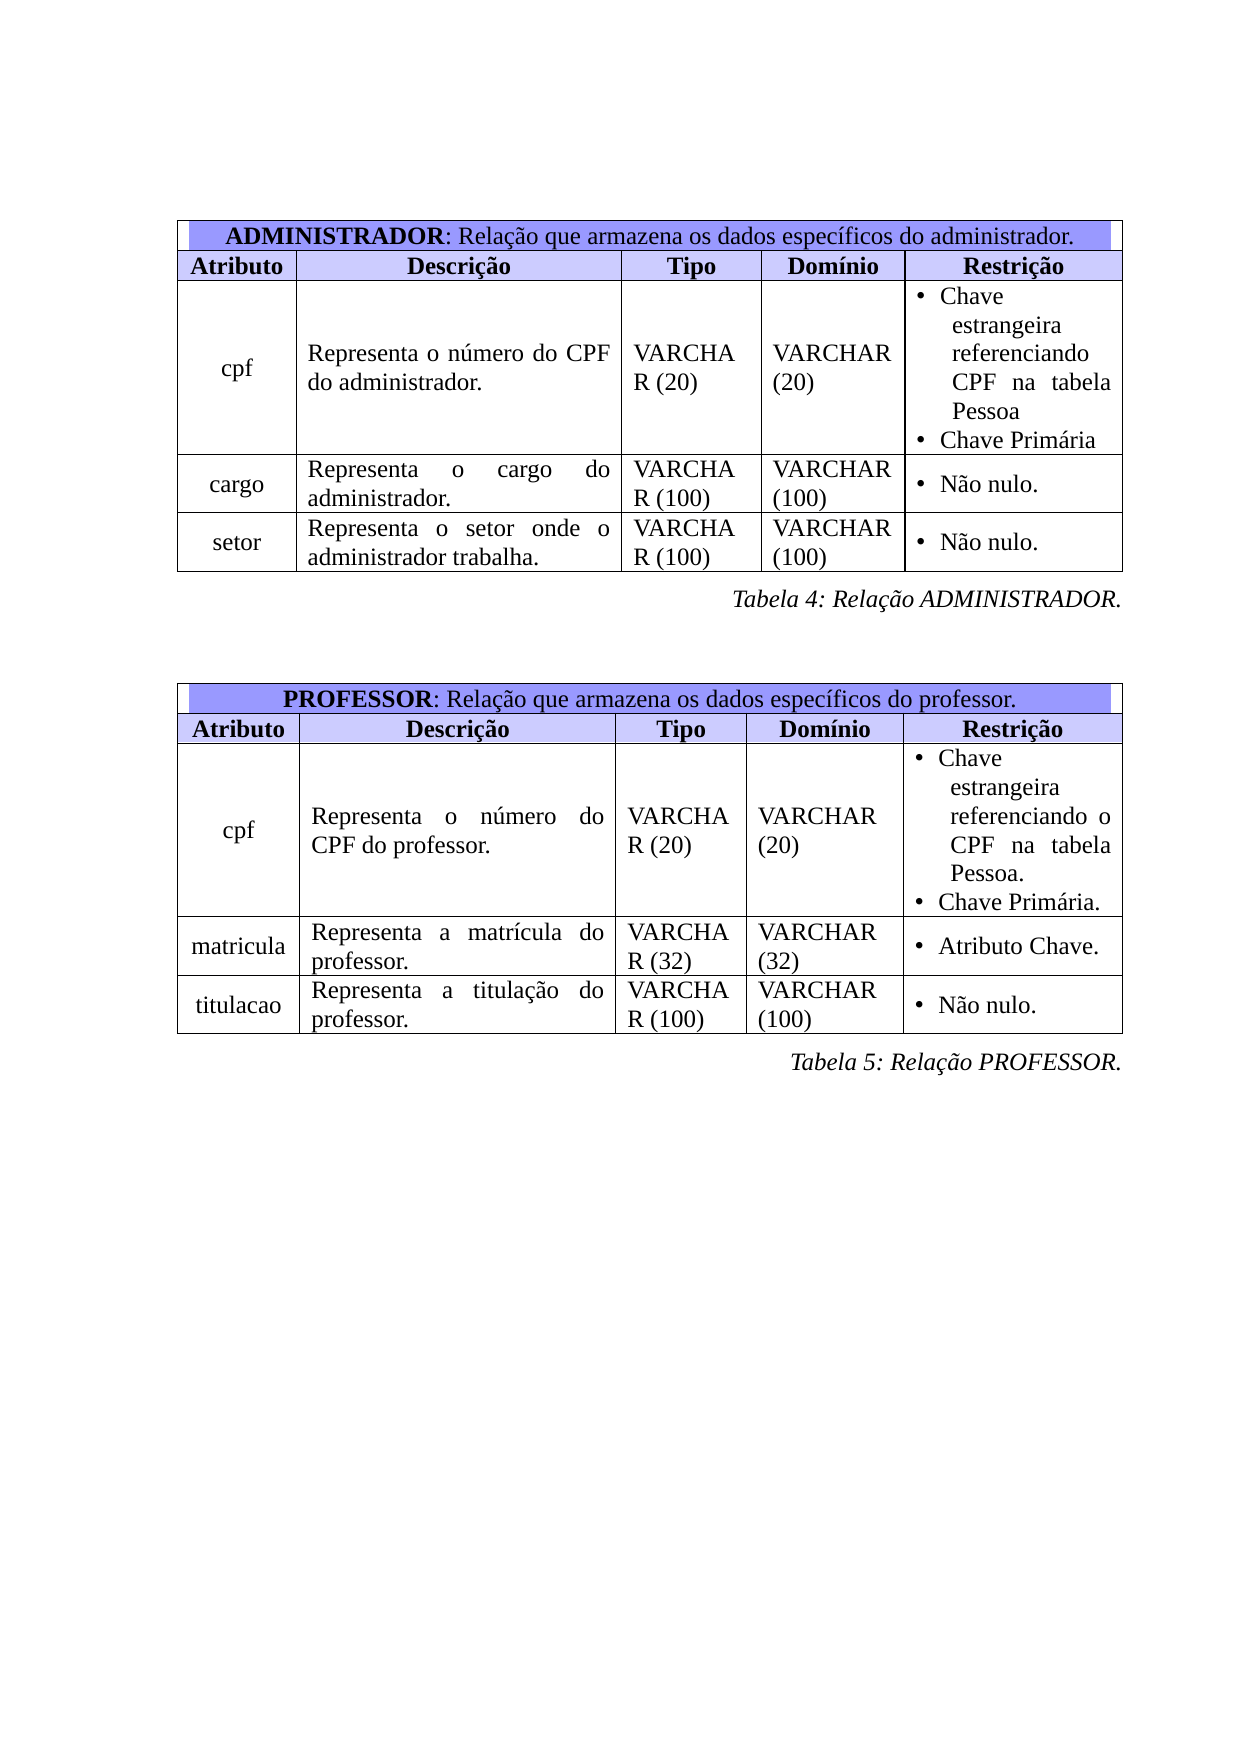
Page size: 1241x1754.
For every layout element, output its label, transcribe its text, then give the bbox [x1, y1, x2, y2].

table_cell Representa o setor onde o administrador trabalha. [297, 513, 621, 571]
table_cell Representa o cargo do administrador. [297, 455, 621, 512]
table_cell VARCHAR (20) [622, 281, 761, 453]
table_cell cpf [178, 281, 296, 453]
table_cell Representa o número do CPF do professor. [300, 744, 615, 916]
table_cell VARCHAR (20) [762, 281, 904, 453]
text Tabela 4: Relação ADMINISTRADOR. [177, 584, 1122, 613]
table_cell Atributo Chave. [904, 917, 1122, 974]
table_cell Não nulo. [906, 513, 1122, 571]
table_cell setor [178, 513, 296, 571]
table_cell Descrição [297, 251, 621, 280]
table_cell matricula [178, 917, 299, 974]
table_cell VARCHAR (100) [762, 455, 904, 512]
table_cell Representa a titulação do professor. [300, 976, 615, 1033]
table_cell VARCHAR (100) [747, 976, 903, 1033]
table_cell VARCHAR (100) [616, 976, 746, 1033]
table_cell Atributo [178, 251, 296, 280]
table_cell VARCHAR (100) [622, 513, 761, 571]
table_cell VARCHAR (32) [616, 917, 746, 974]
table_cell VARCHAR (32) [747, 917, 903, 974]
table_cell Restrição [906, 251, 1122, 280]
table_cell Tipo [622, 251, 761, 280]
table_cell Representa a matrícula do professor. [300, 917, 615, 974]
table_cell VARCHAR (100) [622, 455, 761, 512]
table_cell VARCHAR (100) [762, 513, 904, 571]
table_cell titulacao [178, 976, 299, 1033]
table_cell Tipo [616, 714, 746, 742]
table_cell Não nulo. [906, 455, 1122, 512]
table_cell Chave estrangeira referenciando o CPF na tabela Pessoa. Chave Primária. [904, 744, 1122, 916]
table_cell cargo [178, 455, 296, 512]
table_cell Restrição [904, 714, 1122, 742]
table_cell Domínio [762, 251, 904, 280]
table_cell Representa o número do CPF do administrador. [297, 281, 621, 453]
table_cell Domínio [747, 714, 903, 742]
table_cell Atributo [178, 714, 299, 742]
table_cell Chave estrangeira referenciando CPF na tabela Pessoa Chave Primária [906, 281, 1122, 453]
table_cell Descrição [300, 714, 615, 742]
table_cell cpf [178, 744, 299, 916]
text Tabela 5: Relação PROFESSOR. [177, 1047, 1122, 1075]
table_cell VARCHAR (20) [747, 744, 903, 916]
table_cell Não nulo. [904, 976, 1122, 1033]
table_cell VARCHAR (20) [616, 744, 746, 916]
